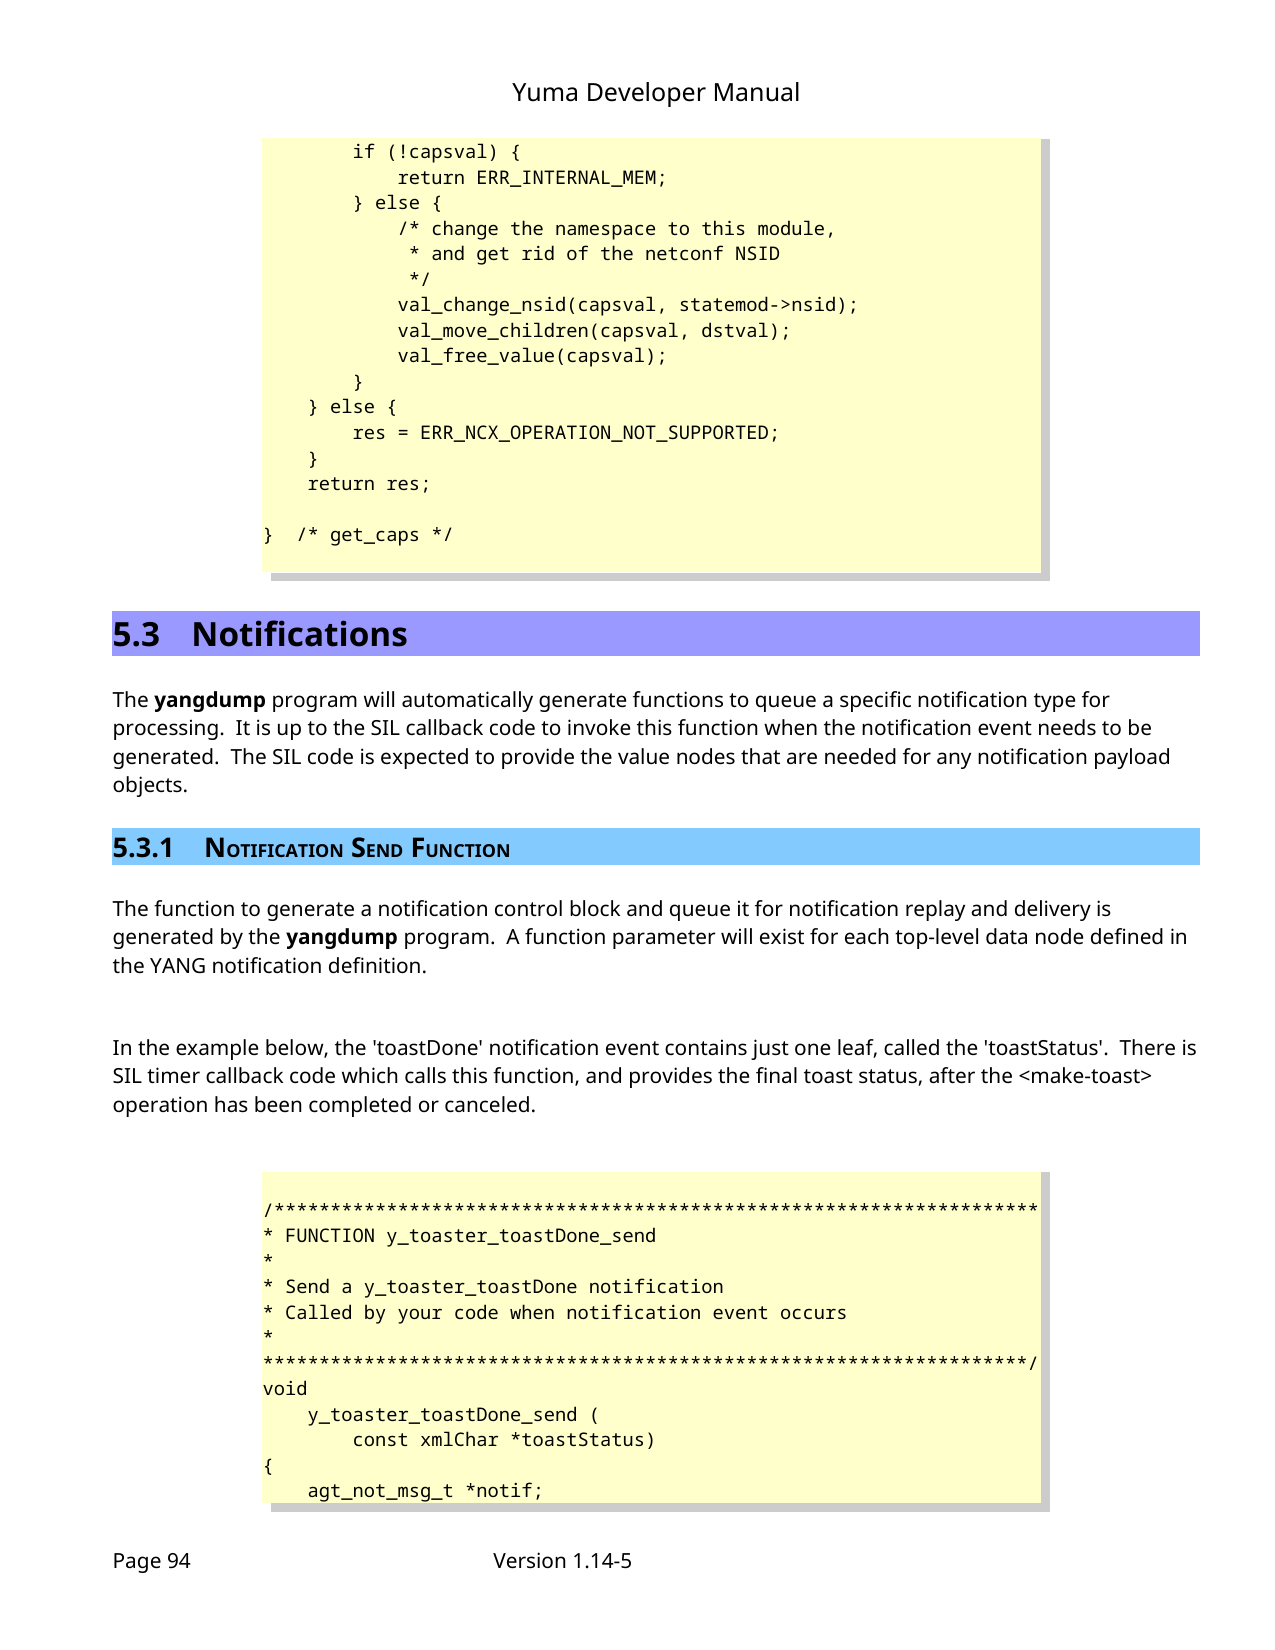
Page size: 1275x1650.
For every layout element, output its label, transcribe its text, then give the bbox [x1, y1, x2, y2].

text val_move_children(capsval, dstval); [262, 317, 1041, 343]
text if (!capsval) { [262, 138, 1041, 164]
text * Called by your code when notification event occurs [262, 1299, 1041, 1325]
text * [262, 1325, 1041, 1350]
text * FUNCTION y_toaster_toastDone_send [262, 1223, 1041, 1248]
text In the example below, the 'toastDone' notification event contains just one leaf, called the 'toastStatus'. There is SIL timer callback code which calls this function, and provides the final toast status, after the <make-toast> operation has been completed or canceled. [112, 1033, 1200, 1118]
text /******************************************************************** [262, 1197, 1041, 1223]
text } [262, 445, 1041, 470]
text return ERR_INTERNAL_MEM; [262, 164, 1041, 189]
text } [262, 368, 1041, 394]
text res = ERR_NCX_OPERATION_NOT_SUPPORTED; [262, 419, 1041, 445]
text } else { [262, 394, 1041, 419]
text * Send a y_toaster_toastDone notification [262, 1274, 1041, 1299]
text } /* get_caps */ [262, 521, 1041, 547]
subtitle Notification Send Function [112, 828, 1200, 865]
subtitle Notifications [112, 611, 1200, 656]
text y_toaster_toastDone_send ( [262, 1401, 1041, 1427]
text val_change_nsid(capsval, statemod->nsid); [262, 292, 1041, 317]
text const xmlChar *toastStatus) [262, 1427, 1041, 1452]
text The function to generate a notification control block and queue it for notification replay and delivery is generated by the yangdump program. A function parameter will exist for each top-level data node defined in the YANG notification definition. [112, 894, 1200, 979]
text The yangdump program will automatically generate functions to queue a specific notification type for processing. It is up to the SIL callback code to invoke this function when the notification event needs to be generated. The SIL code is expected to provide the value nodes that are needed for any notification payload objects. [112, 685, 1200, 799]
text val_free_value(capsval); [262, 343, 1041, 368]
text void [262, 1376, 1041, 1401]
text * [262, 1248, 1041, 1274]
text */ [262, 266, 1041, 292]
text return res; [262, 470, 1041, 496]
text /* change the namespace to this module, [262, 215, 1041, 241]
text } else { [262, 189, 1041, 215]
text ********************************************************************/ [262, 1350, 1041, 1376]
text agt_not_msg_t *notif; [262, 1478, 1041, 1503]
text * and get rid of the netconf NSID [262, 241, 1041, 266]
text { [262, 1452, 1041, 1478]
